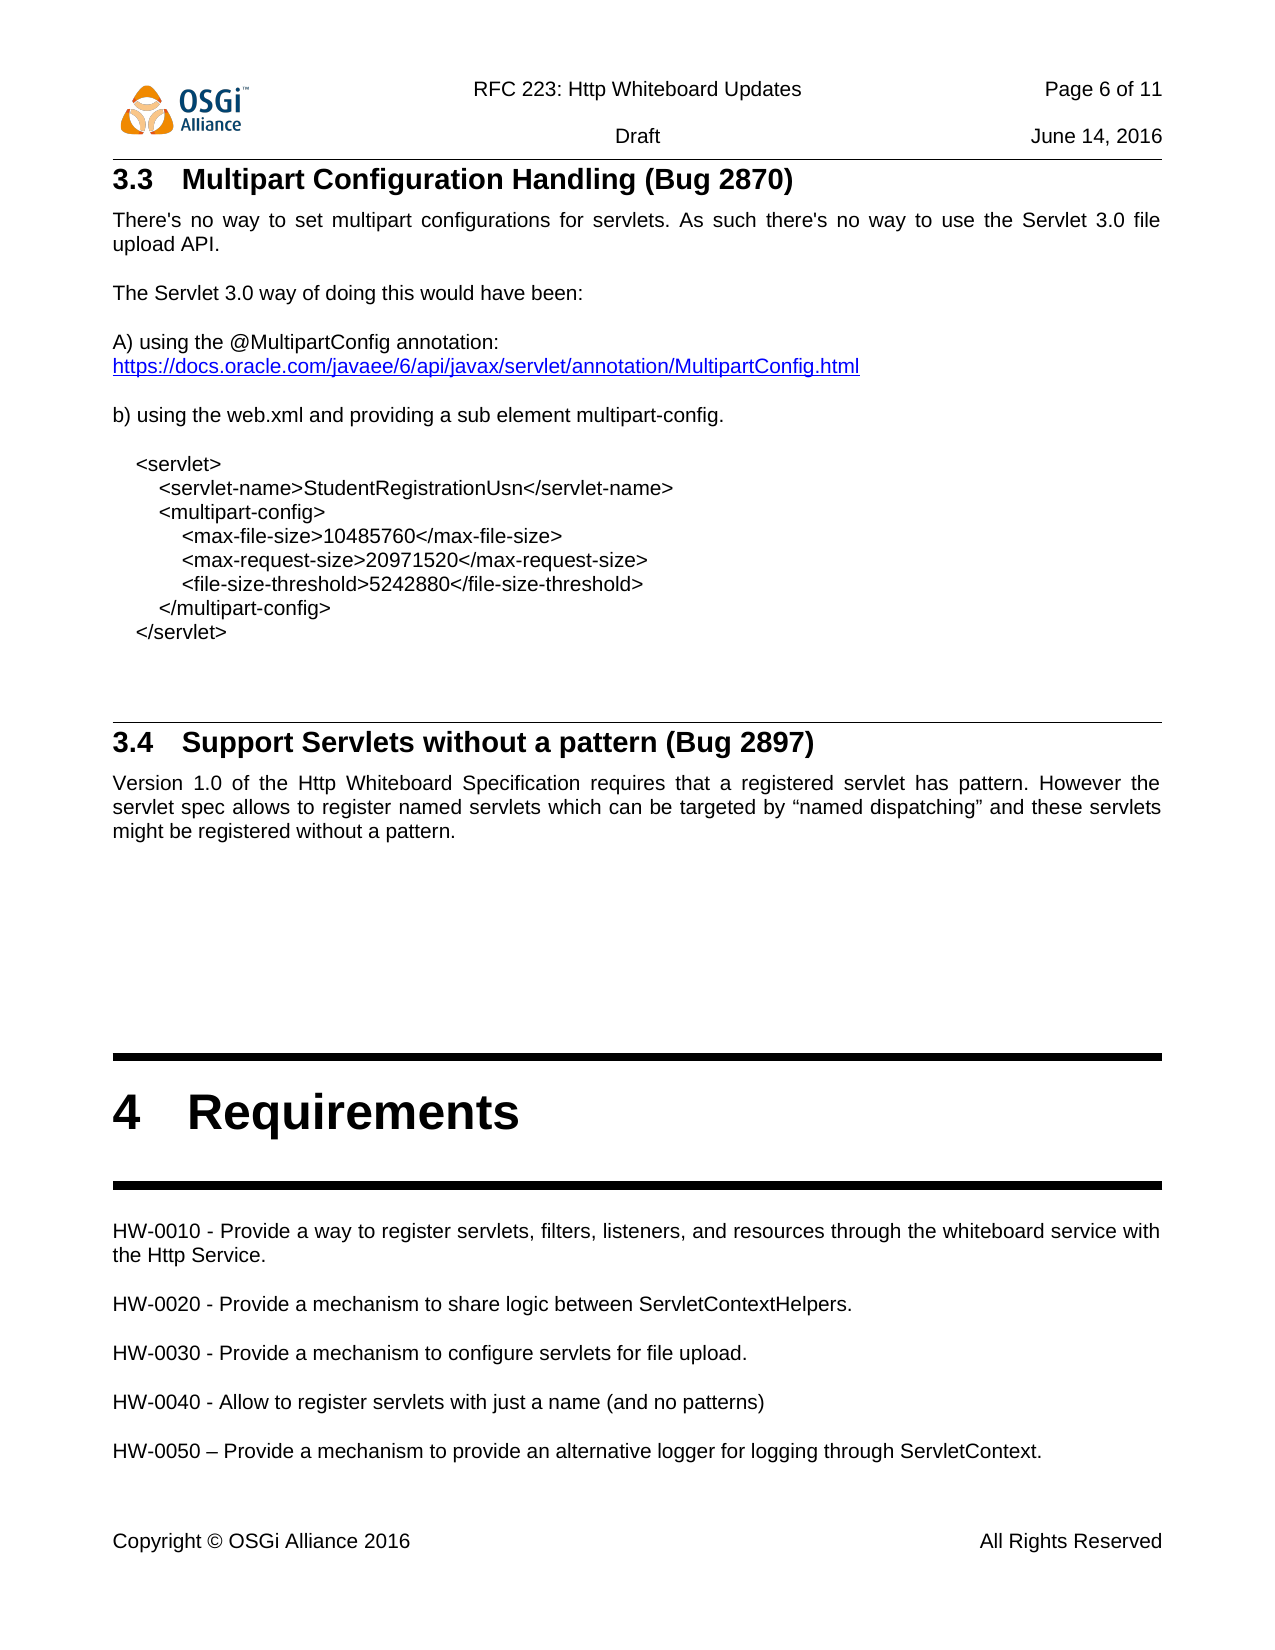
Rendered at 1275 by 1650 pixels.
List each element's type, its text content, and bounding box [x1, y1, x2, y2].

text HW-0040 - Allow to register servlets with just a name (and no patterns) [112, 1390, 1162, 1414]
text HW-0030 - Provide a mechanism to configure servlets for file upload. [112, 1341, 1162, 1365]
text There's no way to set multipart configurations for servlets. As such there's no way to use the Servlet 3.0 file upload API. [112, 208, 1162, 256]
text <servlet> <servlet-name>StudentRegistrationUsn</servlet-name> <multipart-config> <max-file-size>10485760</max-file-size> <max-request-size>20971520</max-request-size> <file-size-threshold>5242880</file-size-threshold> </multipart-config> </servlet> [112, 452, 1162, 643]
text HW-0050 – Provide a mechanism to provide an alternative logger for logging through ServletContext. [112, 1439, 1162, 1463]
text HW-0020 - Provide a mechanism to share logic between ServletContextHelpers. [112, 1292, 1162, 1316]
text A) using the @MultipartConfig annotation: https://docs.oracle.com/javaee/6/api/javax/servlet/annotation/MultipartConfig.html [112, 330, 1162, 378]
text The Servlet 3.0 way of doing this would have been: [112, 281, 1162, 305]
subtitle Multipart Configuration Handling (Bug 2870) [112, 160, 1162, 196]
text Version 1.0 of the Http Whiteboard Specification requires that a registered servlet has pattern. However the servlet spec allows to register named servlets which can be targeted by “named dispatching” and these servlets might be registered without a pattern. [112, 771, 1162, 843]
subtitle Support Servlets without a pattern (Bug 2897) [112, 723, 1162, 758]
text HW-0010 - Provide a way to register servlets, filters, listeners, and resources through the whiteboard service with the Http Service. [112, 1219, 1162, 1267]
text b) using the web.xml and providing a sub element multipart-config. [112, 403, 1162, 427]
subtitle Requirements [112, 1054, 1162, 1190]
picture [113, 78, 257, 142]
